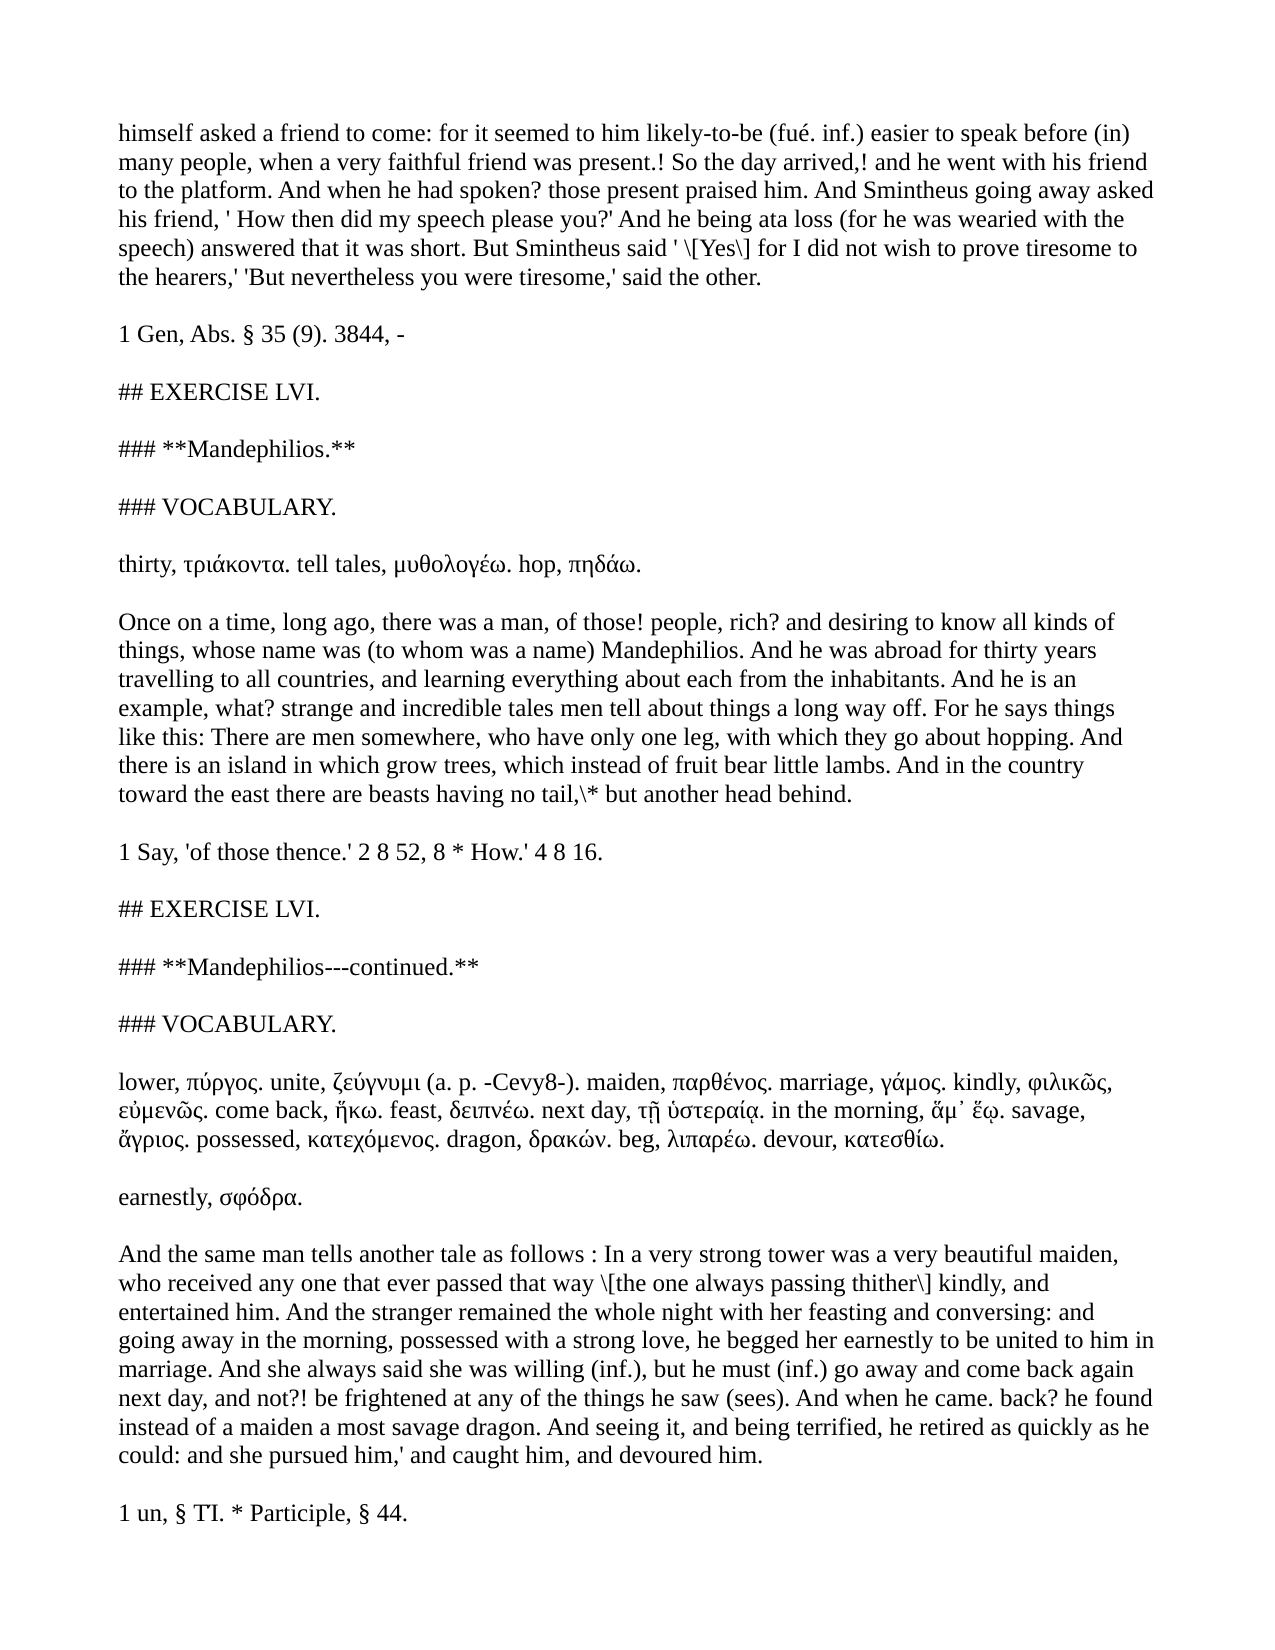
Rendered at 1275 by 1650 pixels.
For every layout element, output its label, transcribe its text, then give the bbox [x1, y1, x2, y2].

text lower, πύργος. unite, ζεύγνυμι (a. p. -Cevy8-). maiden, παρθένος. marriage, γάμος. kindly, φιλικῶς, εὐμενῶς. come back, ἥκω. feast, δειπνέω. next day, τῇ ὑστεραίᾳ. in the morning, ἅμ᾽ ἕῳ. savage, ἄγριος. possessed, κατεχόμενος. dragon, δρακών. beg, λιπαρέω. devour, κατεσθίω. [118, 1067, 1157, 1153]
text 1 Gen, Abs. § 35 (9). 3844, - [118, 319, 1157, 348]
text 1 un, § ΤΊ. * Participle, § 44. [118, 1498, 1157, 1527]
text ### VOCABULARY. [118, 492, 1157, 521]
text Once on a time, long ago, there was a man, of those! people, rich? and desiring to know all kinds of things, whose name was (to whom was a name) Mandephilios. And he was abroad for thirty years travelling to all countries, and learning everything about each from the inhabitants. And he is an example, what? strange and incredible tales men tell about things a long way off. For he says things like this: There are men somewhere, who have only one leg, with which they go about hopping. And there is an island in which grow trees, which instead of fruit bear little lambs. And in the country toward the east there are beasts having no tail,\* but another head behind. [118, 607, 1157, 808]
text ## EXERCISE LVI. [118, 377, 1157, 406]
text ### **Mandephilios---continued.** [118, 952, 1157, 981]
text ### VOCABULARY. [118, 1009, 1157, 1038]
text thirty, τριάκοντα. tell tales, μυθολογέω. hop, πηδάω. [118, 549, 1157, 578]
text And the same man tells another tale as follows : In a very strong tower was a very beautiful maiden, who received any one that ever passed that way \[the one always passing thither\] kindly, and entertained him. And the stranger remained the whole night with her feasting and conversing: and going away in the morning, possessed with a strong love, he begged her earnestly to be united to him in marriage. And she always said she was willing (inf.), but he must (inf.) go away and come back again next day, and not?! be frightened at any of the things he saw (sees). And when he came. back? he found instead of a maiden a most savage dragon. And seeing it, and being terrified, he retired as quickly as he could: and she pursued him,' and caught him, and devoured him. [118, 1239, 1157, 1469]
text himself asked a friend to come: for it seemed to him likely-to-be (fué. inf.) easier to speak before (in) many people, when a very faithful friend was present.! So the day arrived,! and he went with his friend to the platform. And when he had spoken? those present praised him. And Smintheus going away asked his friend, ' How then did my speech please you?' And he being ata loss (for he was wearied with the speech) answered that it was short. But Smintheus said ' \[Yes\] for I did not wish to prove tiresome to the hearers,' 'But nevertheless you were tiresome,' said the other. [118, 118, 1157, 291]
text earnestly, σφόδρα. [118, 1182, 1157, 1211]
text ## EXERCISE LVI. [118, 894, 1157, 923]
text ### **Mandephilios.** [118, 434, 1157, 463]
text 1 Say, 'of those thence.' 2 8 52, 8 * How.' 4 8 16. [118, 837, 1157, 866]
